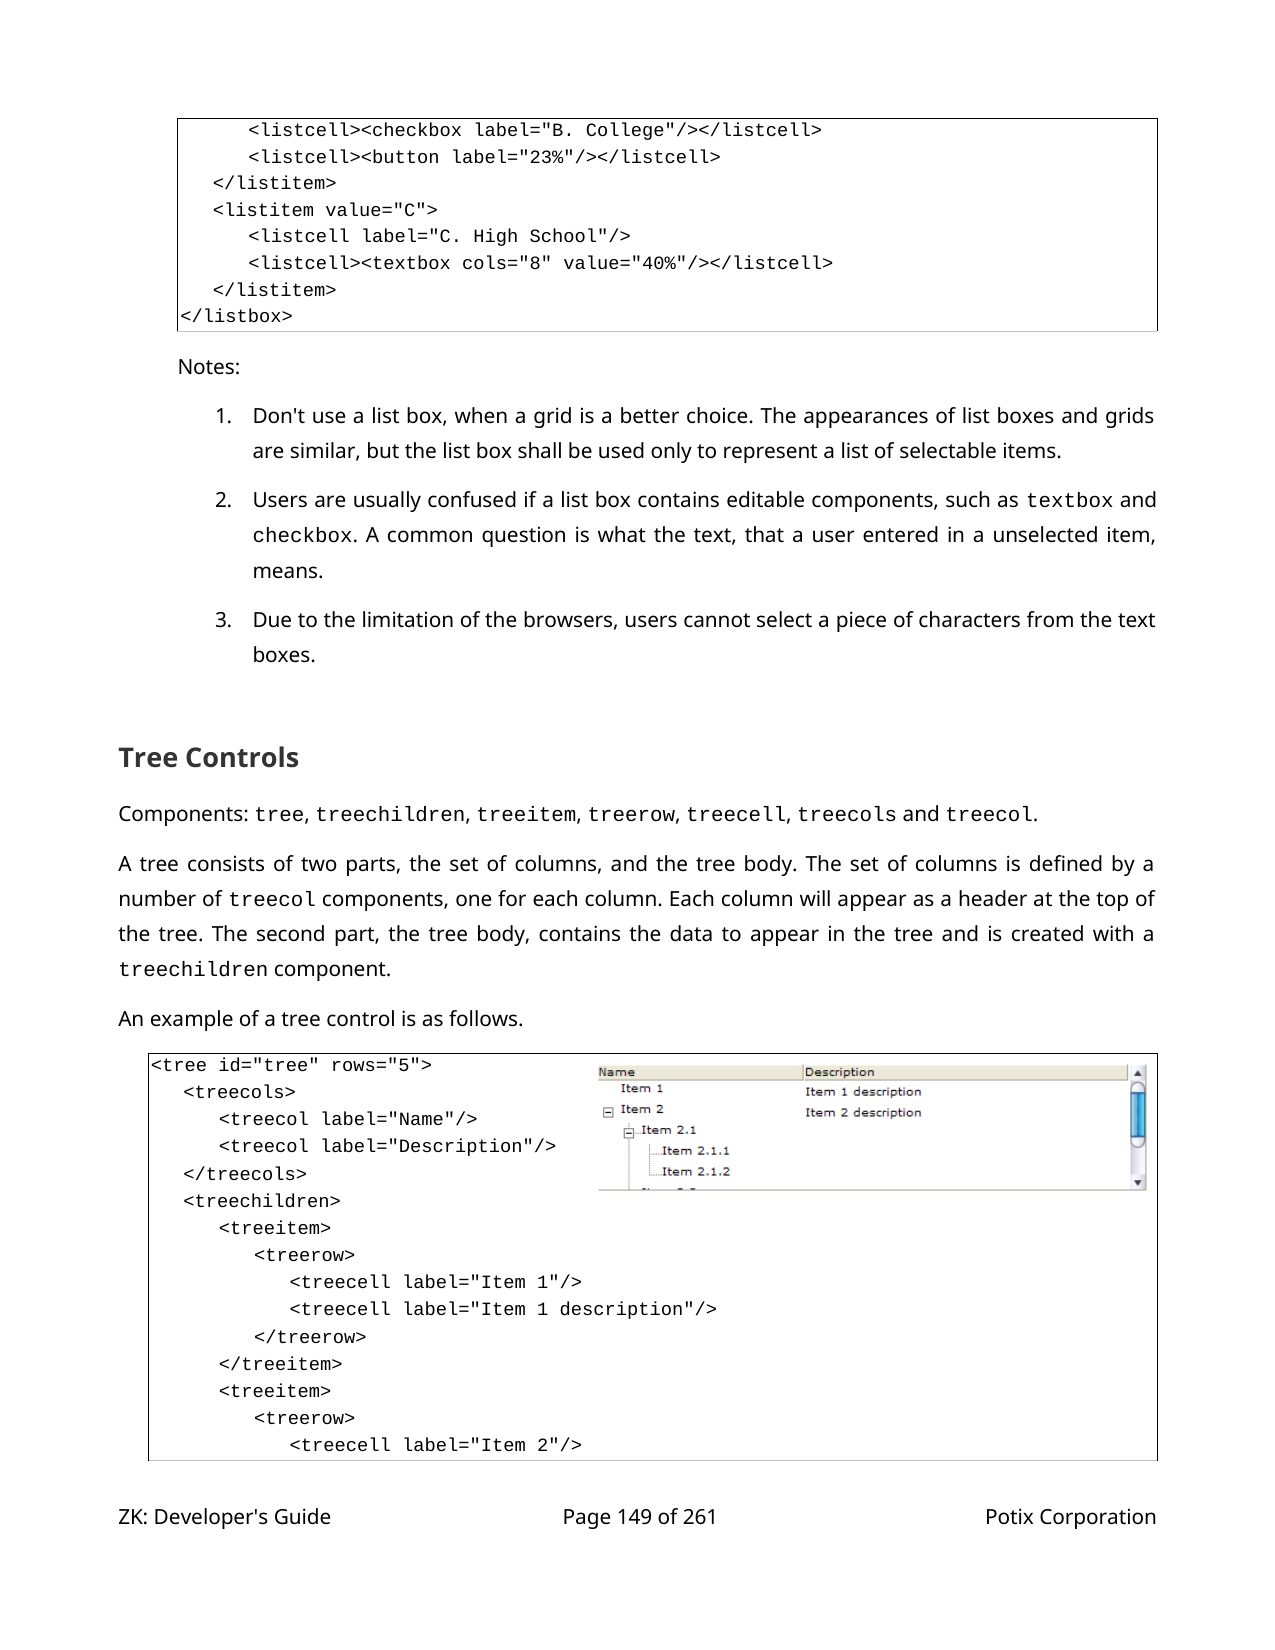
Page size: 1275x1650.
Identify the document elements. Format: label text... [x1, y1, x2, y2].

text </treeitem> [149, 1352, 1157, 1376]
list Due to the limitation of the browsers, users cannot select a piece of characters from the text boxes. [215, 605, 1157, 668]
text </treerow> [149, 1324, 1157, 1349]
subtitle Tree Controls [118, 739, 1157, 776]
text <treeitem> [149, 1379, 1157, 1403]
text <treecell label="Item 1"/> [149, 1270, 1157, 1294]
text <treecol label="Name"/> [149, 1107, 594, 1131]
text <treerow> [149, 1406, 1157, 1430]
picture [594, 1062, 1150, 1193]
text <treecell label="Item 2"/> [149, 1433, 1157, 1460]
text <treecols> [149, 1080, 594, 1104]
text <treecell label="Item 1 description"/> [149, 1297, 1157, 1322]
text </treecols> [149, 1161, 594, 1186]
text Notes: [177, 352, 1157, 380]
text <treerow> [149, 1243, 1157, 1267]
text <treecol label="Description"/> [149, 1134, 594, 1158]
text <tree id="tree" rows="5"> [149, 1054, 1157, 1077]
list Users are usually confused if a list box contains editable components, such as textbox and checkbox. A common question is what the text, that a user entered in a unselected item, means. [215, 485, 1157, 584]
text An example of a tree control is as follows. [118, 1004, 1157, 1032]
list Don't use a list box, when a grid is a better choice. The appearances of list boxes and grids are similar, but the list box shall be used only to represent a list of selectable items. [215, 401, 1157, 464]
text A tree consists of two parts, the set of columns, and the tree body. The set of columns is defined by a number of treecol components, one for each column. Each column will appear as a header at the top of the tree. The second part, the tree body, contains the data to appear in the tree and is created with a treechildren component. [118, 849, 1157, 983]
text <treeitem> [149, 1216, 1157, 1240]
text <treechildren> [149, 1188, 1157, 1213]
text <listcell><checkbox label="B. College"/></listcell> <listcell><button label="23%"/></listcell> </listitem> <listitem value="C"> <listcell label="C. High School"/> <listcell><textbox cols="8" value="40%"/></listcell> </listitem> </listbox> [178, 119, 1157, 331]
text Components: tree, treechildren, treeitem, treerow, treecell, treecols and treecol. [118, 799, 1157, 828]
